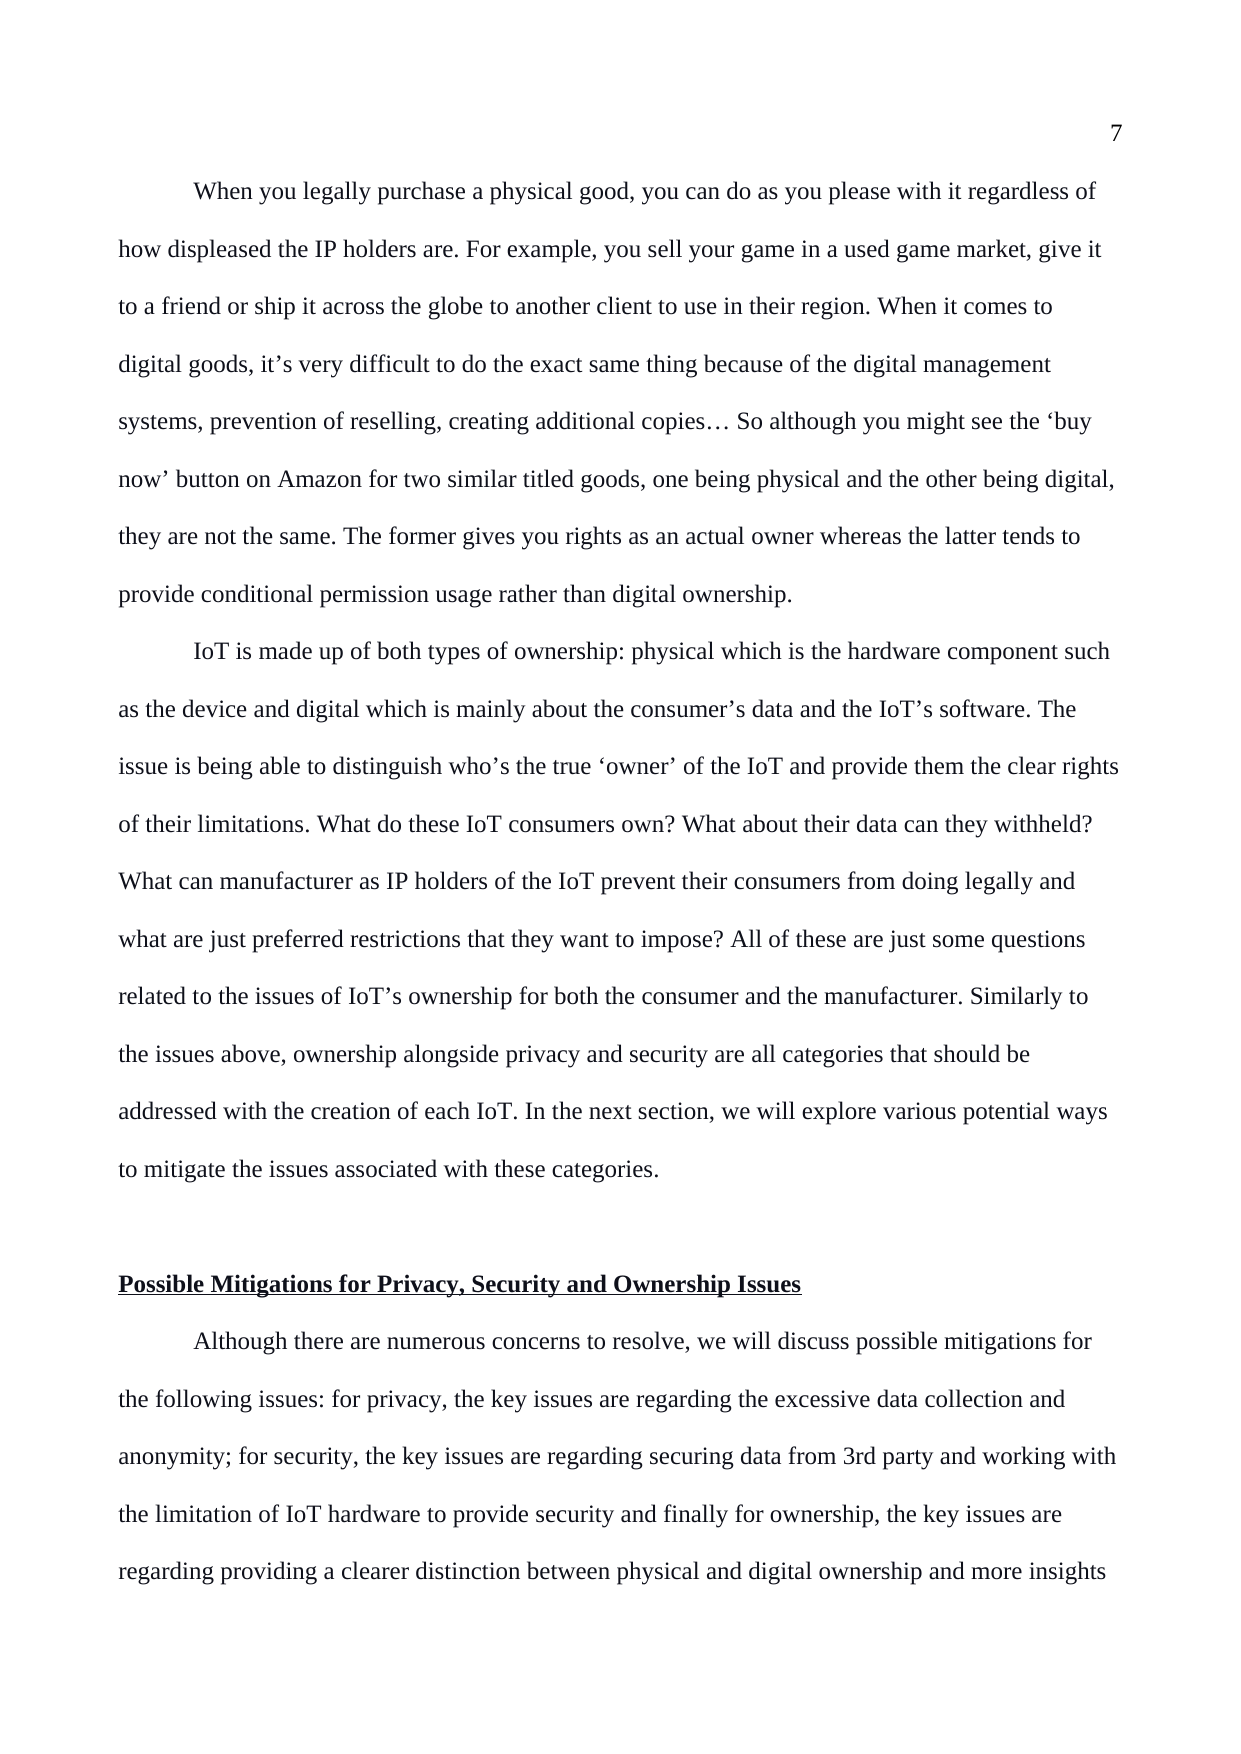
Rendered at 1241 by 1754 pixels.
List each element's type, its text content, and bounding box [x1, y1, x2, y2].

text When you legally purchase a physical good, you can do as you please with it regardless of how displeased the IP holders are. For example, you sell your game in a used game market, give it to a friend or ship it across the globe to another client to use in their region. When it comes to digital goods, it’s very difficult to do the exact same thing because of the digital management systems, prevention of reselling, creating additional copies… So although you might see the ‘buy now’ button on Amazon for two similar titled goods, one being physical and the other being digital, they are not the same. The former gives you rights as an actual owner whereas the latter tends to provide conditional permission usage rather than digital ownership. [118, 176, 1122, 608]
text Although there are numerous concerns to resolve, we will discuss possible mitigations for the following issues: for privacy, the key issues are regarding the excessive data collection and anonymity; for security, the key issues are regarding securing data from 3rd party and working with the limitation of IoT hardware to provide security and finally for ownership, the key issues are regarding providing a clearer distinction between physical and digital ownership and more insights [118, 1326, 1122, 1585]
text Possible Mitigations for Privacy, Security and Ownership Issues [118, 1269, 1122, 1298]
text IoT is made up of both types of ownership: physical which is the hardware component such as the device and digital which is mainly about the consumer’s data and the IoT’s software. The issue is being able to distinguish who’s the true ‘owner’ of the IoT and provide them the clear rights of their limitations. What do these IoT consumers own? What about their data can they withheld? What can manufacturer as IP holders of the IoT prevent their consumers from doing legally and what are just preferred restrictions that they want to impose? All of these are just some questions related to the issues of IoT’s ownership for both the consumer and the manufacturer. Similarly to the issues above, ownership alongside privacy and security are all categories that should be addressed with the creation of each IoT. In the next section, we will explore various potential ways to mitigate the issues associated with these categories. [118, 636, 1122, 1183]
